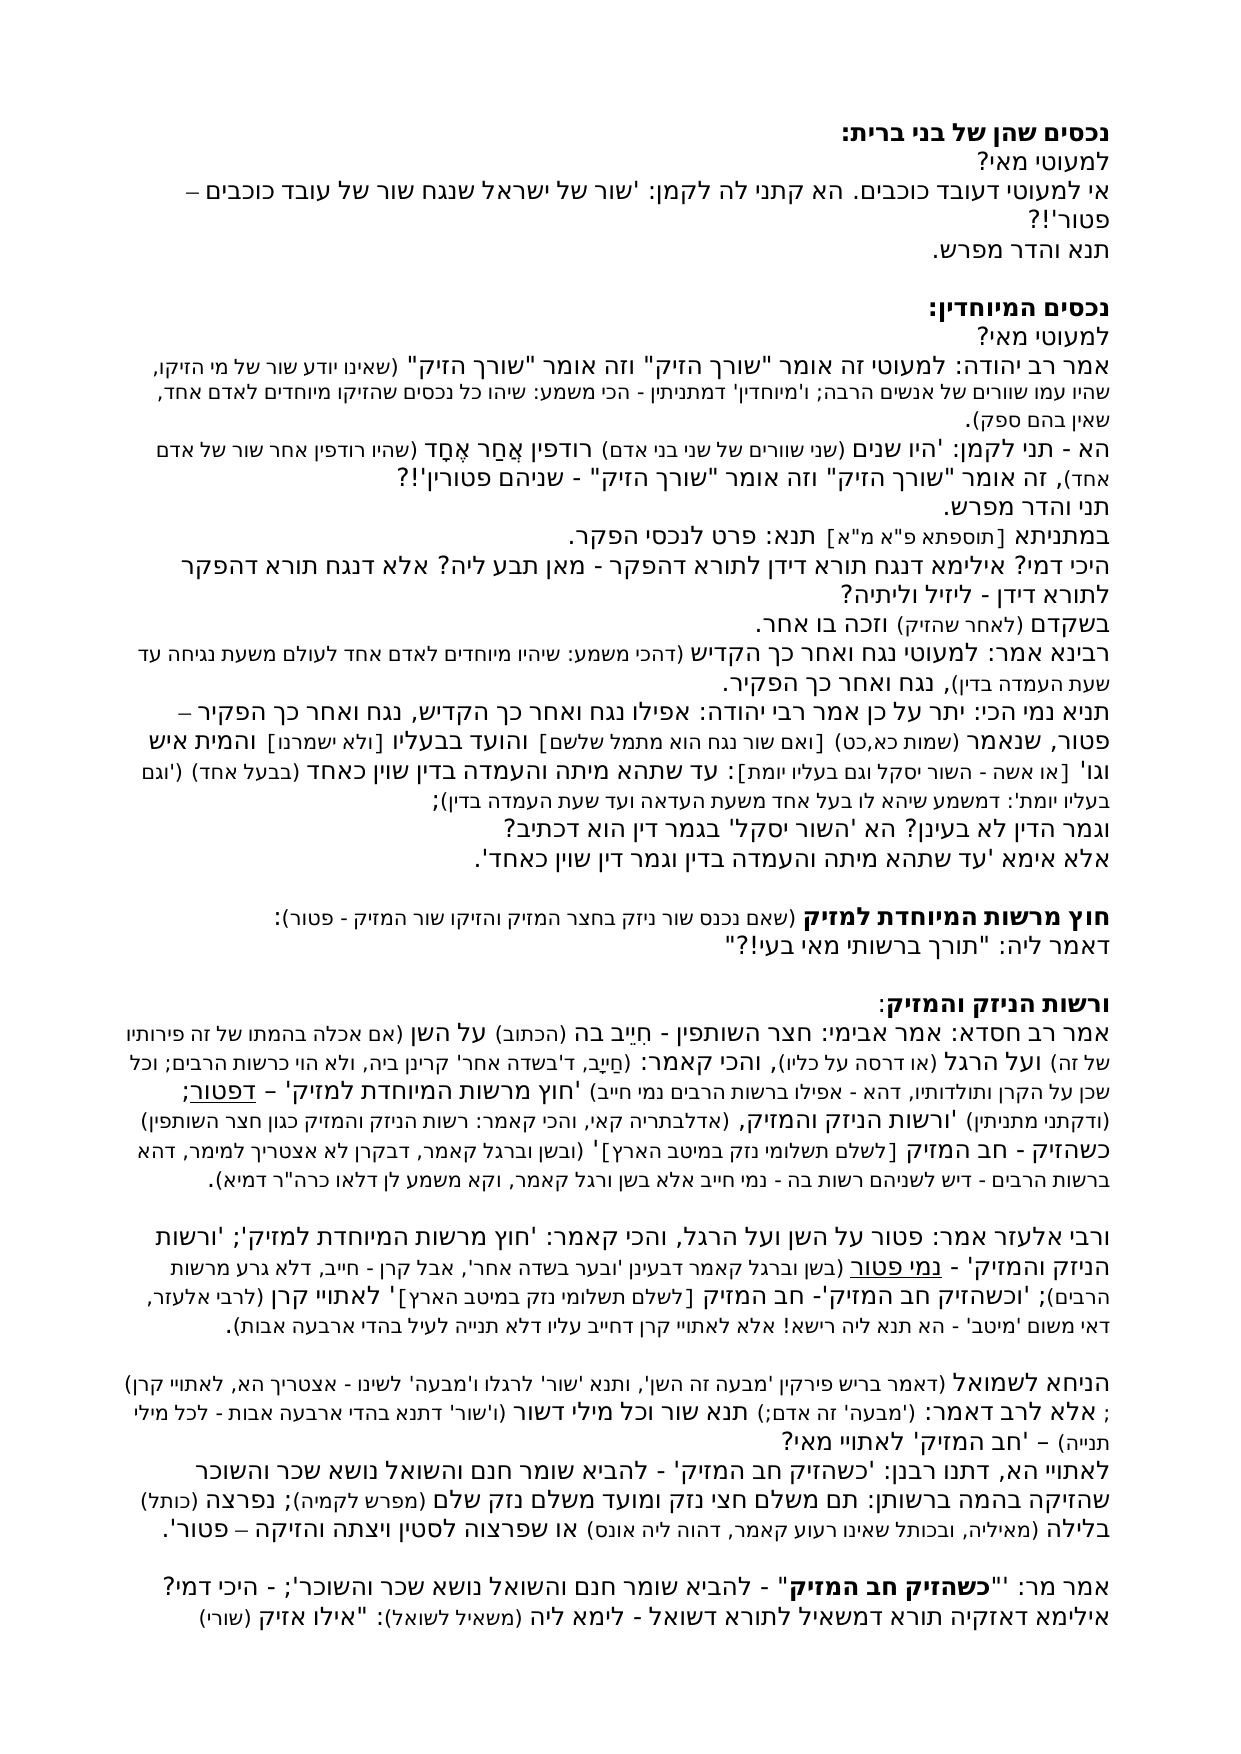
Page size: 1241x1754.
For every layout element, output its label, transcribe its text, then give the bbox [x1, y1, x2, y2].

text ורבי אלעזר אמר: פטור על השן ועל הרגל, והכי קאמר: 'חוץ מרשות המיוחדת למזיק'; 'ורשות הניזק והמזיק' - נמי פטור (בשן וברגל קאמר דבעינן 'ובער בשדה אחר', אבל קרן - חייב, דלא גרע מרשות הרבים); 'וכשהזיק חב המזיק'- חב המזיק [לשלם תשלומי נזק במיטב הארץ]' לאתויי קרן (לרבי אלעזר, דאי משום 'מיטב' - הא תנא ליה רישא! אלא לאתויי קרן דחייב עליו דלא תנייה לעיל בהדי ארבעה אבות). [118, 1222, 1110, 1339]
text אמר מר: '"כשהזיק חב המזיק" - להביא שומר חנם והשואל נושא שכר והשוכר'; - היכי דמי? אילימא דאזקיה תורא דמשאיל לתורא דשואל - לימא ליה (משאיל לשואל): "אילו אזיק (שורי) [118, 1572, 1110, 1631]
text למעוטי מאי? [118, 322, 1110, 351]
text חוץ מרשות המיוחדת למזיק (שאם נכנס שור ניזק בחצר המזיק והזיקו שור המזיק - פטור): [118, 902, 1110, 931]
text אמר רב חסדא: אמר אבימי: חצר השותפין - חִיֵיב בה (הכתוב) על השן (אם אכלה בהמתו של זה פירותיו של זה) ועל הרגל (או דרסה על כליו), והכי קאמר: (חַייָב, ד'בשדה אחר' קרינן ביה, ולא הוי כרשות הרבים; וכל שכן על הקרן ותולדותיו, דהא - אפילו ברשות הרבים נמי חייב) 'חוץ מרשות המיוחדת למזיק' – דפטור; (ודקתני מתניתין) 'ורשות הניזק והמזיק, (אדלבתריה קאי, והכי קאמר: רשות הניזק והמזיק כגון חצר השותפין) כשהזיק - חב המזיק [לשלם תשלומי נזק במיטב הארץ]' (ובשן וברגל קאמר, דבקרן לא אצטריך למימר, דהא ברשות הרבים - דיש לשניהם רשות בה - נמי חייב אלא בשן ורגל קאמר, וקא משמע לן דלאו כרה"ר דמיא). [118, 1018, 1110, 1194]
text אמר רב יהודה: למעוטי זה אומר "שורך הזיק" וזה אומר "שורך הזיק" (שאינו יודע שור של מי הזיקו, שהיו עמו שוורים של אנשים הרבה; ו'מיוחדין' דמתניתין - הכי משמע: שיהו כל נכסים שהזיקו מיוחדים לאדם אחד, שאין בהם ספק). [118, 351, 1110, 434]
text לאתויי הא, דתנו רבנן: 'כשהזיק חב המזיק' - להביא שומר חנם והשואל נושא שכר והשוכר שהזיקה בהמה ברשותן: תם משלם חצי נזק ומועד משלם נזק שלם (מפרש לקמיה); נפרצה (כותל) בלילה (מאיליה, ובכותל שאינו רעוע קאמר, דהוה ליה אונס) או שפרצוה לסטין ויצתה והזיקה – פטור'. [118, 1456, 1110, 1544]
text במתניתא [תוספתא פ"א מ"א] תנא: פרט לנכסי הפקר. [118, 521, 1110, 551]
text אי למעוטי דעובד כוכבים. הא קתני לה לקמן: 'שור של ישראל שנגח שור של עובד כוכבים – פטור'!? [118, 176, 1110, 235]
text נכסים שהן של בני ברית: [118, 118, 1110, 147]
text הניחא לשמואל (דאמר בריש פירקין 'מבעה זה השן', ותנא 'שור' לרגלו ו'מבעה' לשינו - אצטריך הא, לאתויי קרן) ; אלא לרב דאמר: ('מבעה' זה אדם;) תנא שור וכל מילי דשור (ו'שור' דתנא בהדי ארבעה אבות - לכל מילי תנייה) – 'חב המזיק' לאתויי מאי? [118, 1368, 1110, 1456]
text וגמר הדין לא בעינן? הא 'השור יסקל' בגמר דין הוא דכתיב? [118, 814, 1110, 844]
text בשקדם (לאחר שהזיק) וזכה בו אחר. [118, 609, 1110, 638]
text הא - תני לקמן: 'היו שנים (שני שוורים של שני בני אדם) רודפין אֲחַר אֶחָד (שהיו רודפין אחר שור של אדם אחד), זה אומר "שורך הזיק" וזה אומר "שורך הזיק" - שניהם פטורין'!? [118, 434, 1110, 492]
text היכי דמי? אילימא דנגח תורא דידן לתורא דהפקר - מאן תבע ליה? אלא דנגח תורא דהפקר לתורא דידן - ליזיל וליתיה? [118, 551, 1110, 609]
text דאמר ליה: "תורך ברשותי מאי בעי!?" [118, 931, 1110, 960]
text למעוטי מאי? [118, 147, 1110, 176]
text תני והדר מפרש. [118, 492, 1110, 521]
text אלא אימא 'עד שתהא מיתה והעמדה בדין וגמר דין שוין כאחד'. [118, 844, 1110, 873]
text ורשות הניזק והמזיק: [118, 989, 1110, 1018]
text רבינא אמר: למעוטי נגח ואחר כך הקדיש (דהכי משמע: שיהיו מיוחדים לאדם אחד לעולם משעת נגיחה עד שעת העמדה בדין), נגח ואחר כך הפקיר. [118, 638, 1110, 697]
text נכסים המיוחדין: [118, 293, 1110, 322]
text תניא נמי הכי: יתר על כן אמר רבי יהודה: אפילו נגח ואחר כך הקדיש, נגח ואחר כך הפקיר – פטור, שנאמר (שמות כא,כט) [ואם שור נגח הוא מתמל שלשם] והועד בבעליו [ולא ישמרנו] והמית איש וגו' [או אשה - השור יסקל וגם בעליו יומת]: עד שתהא מיתה והעמדה בדין שוין כאחד (בבעל אחד) ('וגם בעליו יומת': דמשמע שיהא לו בעל אחד משעת העדאה ועד שעת העמדה בדין); [118, 697, 1110, 814]
text תנא והדר מפרש. [118, 235, 1110, 264]
